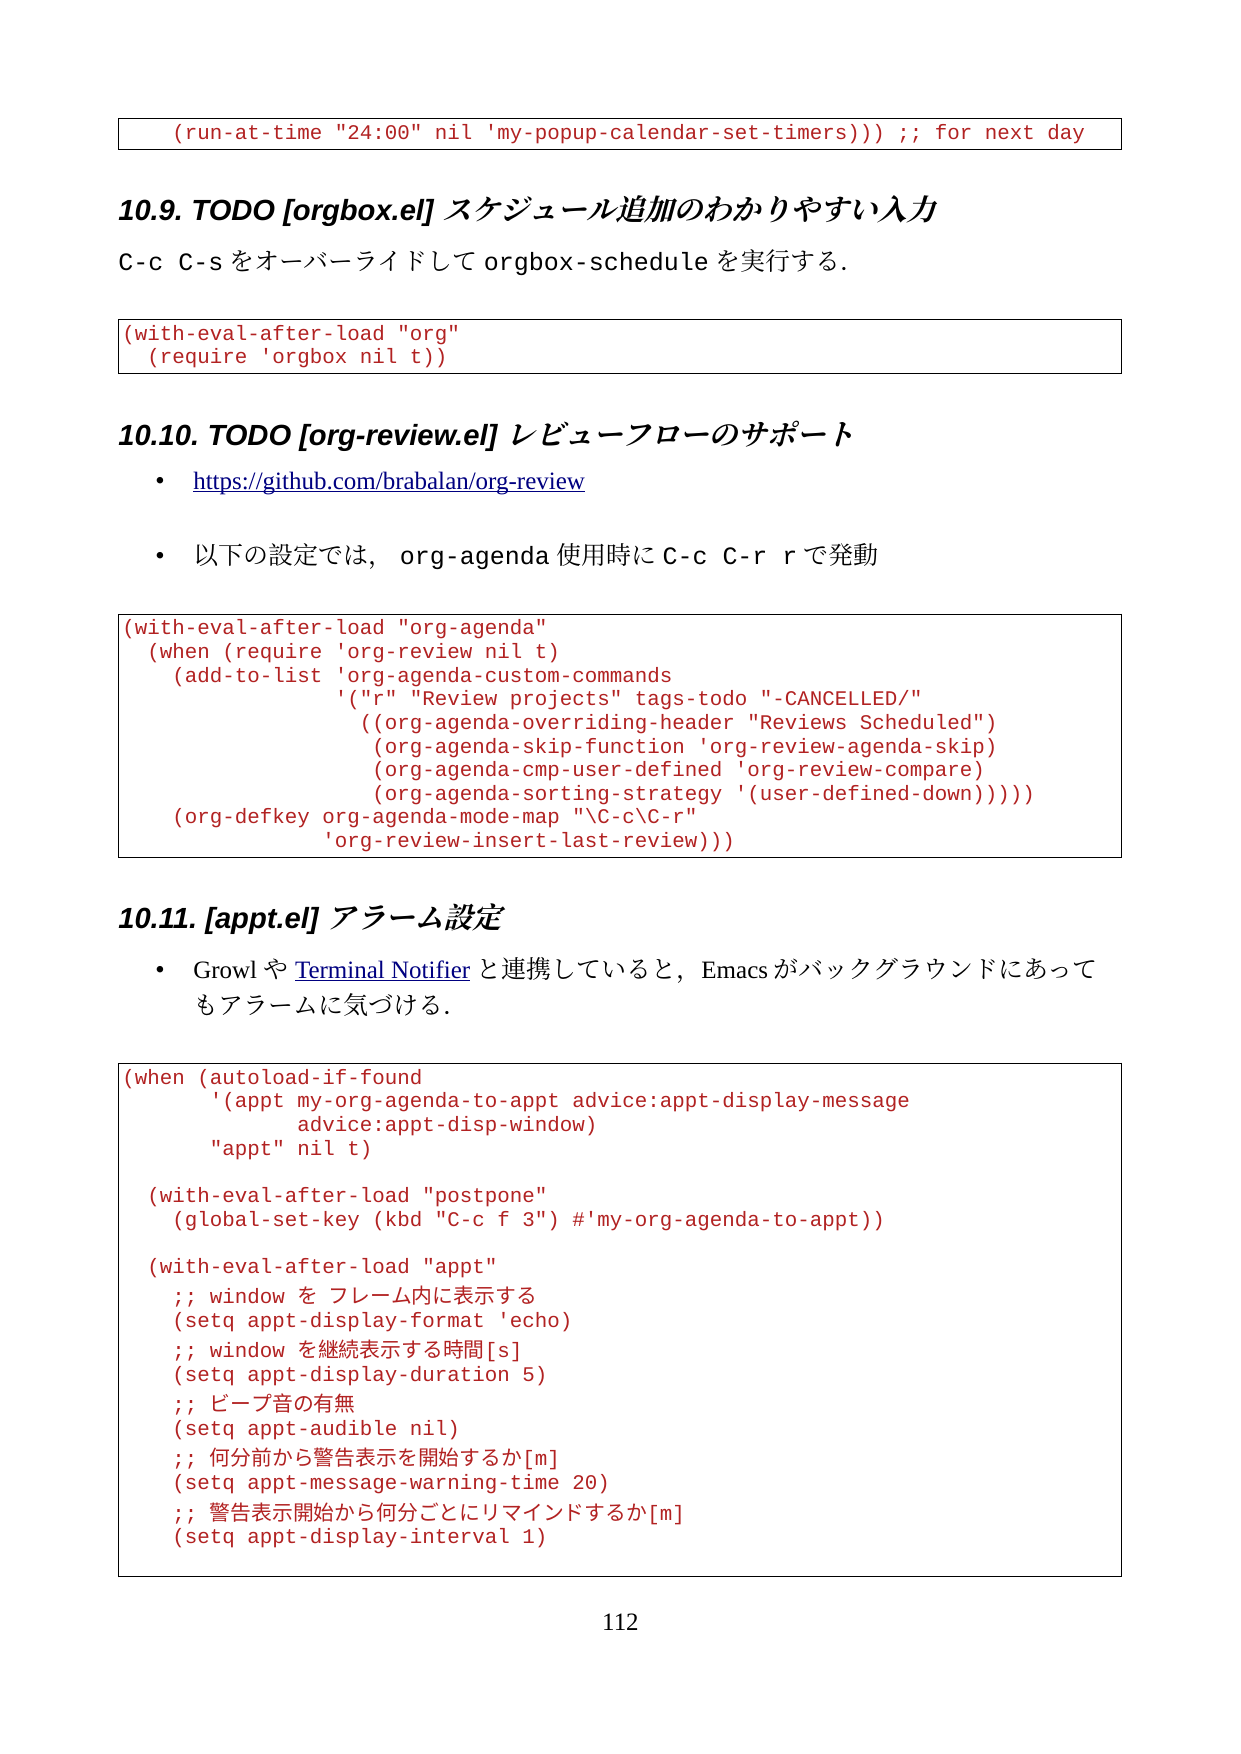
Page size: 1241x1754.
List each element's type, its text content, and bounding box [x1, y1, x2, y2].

text (with-eval-after-load "org" [119, 320, 1121, 343]
list https://github.com/brabalan/org-review [156, 466, 1122, 523]
text ;; window を フレーム内に表示する [119, 1276, 1121, 1306]
text '(appt my-org-agenda-to-appt advice:appt-display-message [119, 1086, 1121, 1110]
text (setq appt-display-duration 5) [119, 1360, 1121, 1384]
text ;; 何分前から警告表示を開始するか[m] [119, 1438, 1121, 1468]
text (require 'orgbox nil t)) [119, 343, 1121, 373]
text 'org-review-insert-last-review))) [119, 826, 1121, 857]
text "appt" nil t) [119, 1134, 1121, 1157]
text ;; window を継続表示する時間[s] [119, 1329, 1121, 1360]
text (with-eval-after-load "appt" [119, 1252, 1121, 1276]
text (org-defkey org-agenda-mode-map "\C-c\C-r" [119, 803, 1121, 826]
text (setq appt-display-interval 1) [119, 1522, 1121, 1546]
text (add-to-list 'org-agenda-custom-commands [119, 661, 1121, 684]
subtitle [appt.el] アラーム設定 [118, 895, 1122, 937]
text (when (autoload-if-found [119, 1064, 1121, 1086]
subtitle TODO [org-review.el] レビューフローのサポート [118, 412, 1122, 453]
text (with-eval-after-load "postpone" [119, 1181, 1121, 1204]
text (org-agenda-cmp-user-defined 'org-review-compare) [119, 755, 1121, 779]
text '("r" "Review projects" tags-todo "-CANCELLED/" [119, 684, 1121, 708]
text (setq appt-message-warning-time 20) [119, 1468, 1121, 1492]
text advice:appt-disp-window) [119, 1110, 1121, 1134]
text ;; ビープ音の有無 [119, 1384, 1121, 1414]
subtitle TODO [orgbox.el] スケジュール追加のわかりやすい入力 [118, 187, 1122, 229]
text (with-eval-after-load "org-agenda" [119, 615, 1121, 637]
text (setq appt-display-format 'echo) [119, 1306, 1121, 1329]
text ((org-agenda-overriding-header "Reviews Scheduled") [119, 708, 1121, 732]
text (setq appt-audible nil) [119, 1414, 1121, 1438]
list 以下の設定では， org-agenda 使用時に C-c C-r r で発動 [156, 536, 1122, 601]
text ;; 警告表示開始から何分ごとにリマインドするか[m] [119, 1492, 1121, 1522]
text (global-set-key (kbd "C-c f 3") #'my-org-agenda-to-appt)) [119, 1204, 1121, 1228]
text (when (require 'org-review nil t) [119, 637, 1121, 661]
list Growl や Terminal Notifier と連携していると，Emacsがバックグラウンドにあってもアラームに気づける． [156, 949, 1122, 1050]
text (run-at-time "24:00" nil 'my-popup-calendar-set-timers))) ;; for next day [119, 119, 1121, 149]
text C-c C-s をオーバーライドして orgbox-schedule を実行する． [118, 241, 1122, 306]
text (org-agenda-skip-function 'org-review-agenda-skip) [119, 732, 1121, 755]
text (org-agenda-sorting-strategy '(user-defined-down))))) [119, 779, 1121, 803]
